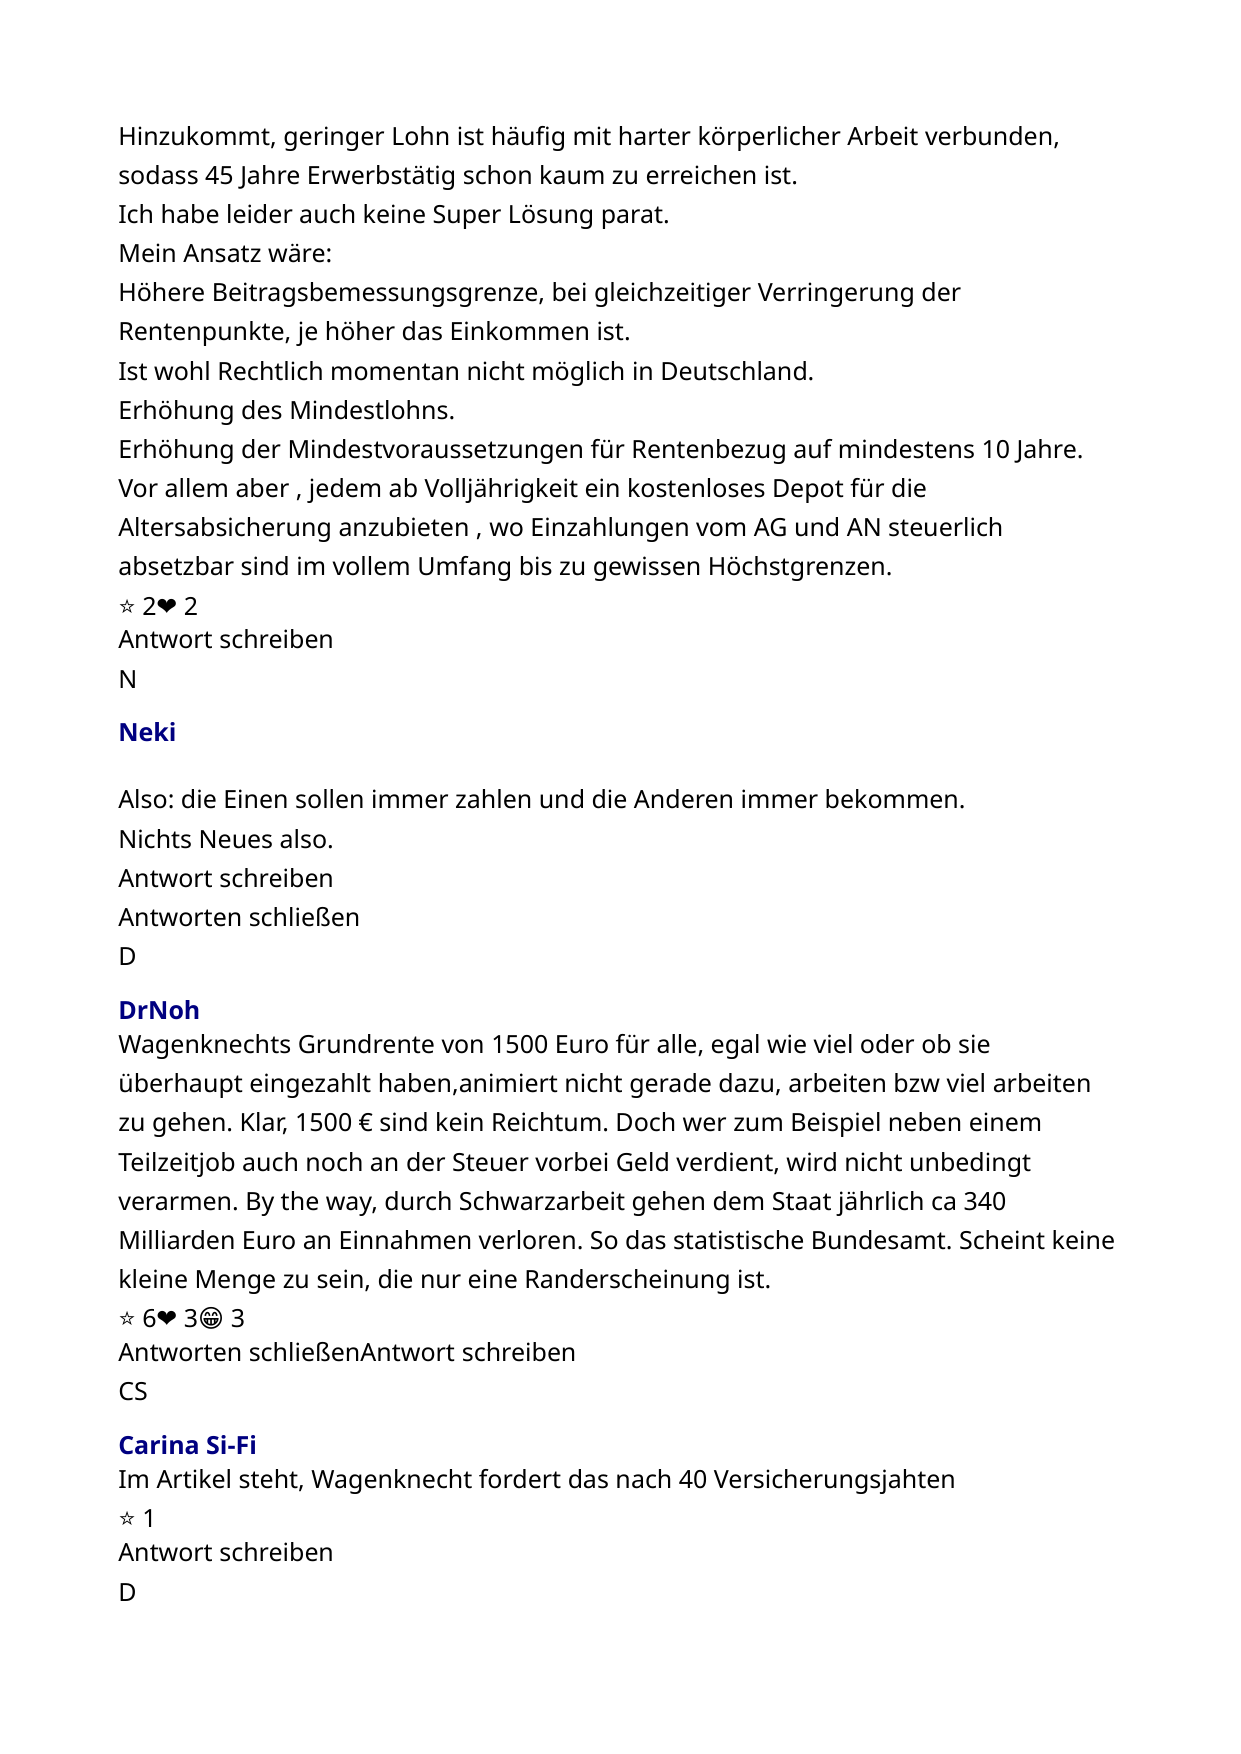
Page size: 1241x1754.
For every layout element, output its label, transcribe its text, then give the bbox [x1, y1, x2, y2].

text Antworten schließenAntwort schreiben [118, 1335, 1122, 1369]
text Vor allem aber , jedem ab Volljährigkeit ein kostenloses Depot für die Altersabsicherung anzubieten , wo Einzahlungen vom AG und AN steuerlich absetzbar sind im vollem Umfang bis zu gewissen Höchstgrenzen. [118, 471, 1122, 583]
text Hinzukommt, geringer Lohn ist häufig mit harter körperlicher Arbeit verbunden, sodass 45 Jahre Erwerbstätig schon kaum zu erreichen ist. [118, 118, 1122, 191]
text Erhöhung des Mindestlohns. [118, 392, 1122, 426]
text ⭐️ 1 [118, 1501, 1122, 1535]
text D [118, 1574, 1122, 1608]
text CS [118, 1374, 1122, 1408]
text Mein Ansatz wäre: [118, 236, 1122, 270]
text Nichts Neues also. [118, 821, 1122, 855]
text ⭐️ 6❤️ 3😁 3 [118, 1301, 1122, 1335]
text Also: die Einen sollen immer zahlen und die Anderen immer bekommen. [118, 782, 1122, 816]
text Im Artikel steht, Wagenknecht fordert das nach 40 Versicherungsjahten [118, 1462, 1122, 1496]
text Höhere Beitragsbemessungsgrenze, bei gleichzeitiger Verringerung der Rentenpunkte, je höher das Einkommen ist. [118, 275, 1122, 348]
text Antwort schreiben [118, 622, 1122, 656]
subtitle Carina Si-Fi [118, 1428, 1122, 1462]
subtitle Neki [118, 715, 1122, 749]
text N [118, 661, 1122, 695]
text Erhöhung der Mindestvoraussetzungen für Rentenbezug auf mindestens 10 Jahre. [118, 431, 1122, 466]
text Ich habe leider auch keine Super Lösung parat. [118, 196, 1122, 231]
text Antworten schließen [118, 900, 1122, 934]
text Ist wohl Rechtlich momentan nicht möglich in Deutschland. [118, 353, 1122, 387]
subtitle DrNoh [118, 993, 1122, 1027]
text ⭐️ 2❤️ 2 [118, 588, 1122, 622]
text Antwort schreiben [118, 1535, 1122, 1569]
text D [118, 939, 1122, 973]
text Antwort schreiben [118, 861, 1122, 894]
text Wagenknechts Grundrente von 1500 Euro für alle, egal wie viel oder ob sie überhaupt eingezahlt haben,animiert nicht gerade dazu, arbeiten bzw viel arbeiten zu gehen. Klar, 1500 € sind kein Reichtum. Doch wer zum Beispiel neben einem Teilzeitjob auch noch an der Steuer vorbei Geld verdient, wird nicht unbedingt verarmen. By the way, durch Schwarzarbeit gehen dem Staat jährlich ca 340 Milliarden Euro an Einnahmen verloren. So das statistische Bundesamt. Scheint keine kleine Menge zu sein, die nur eine Randerscheinung ist. [118, 1027, 1122, 1296]
